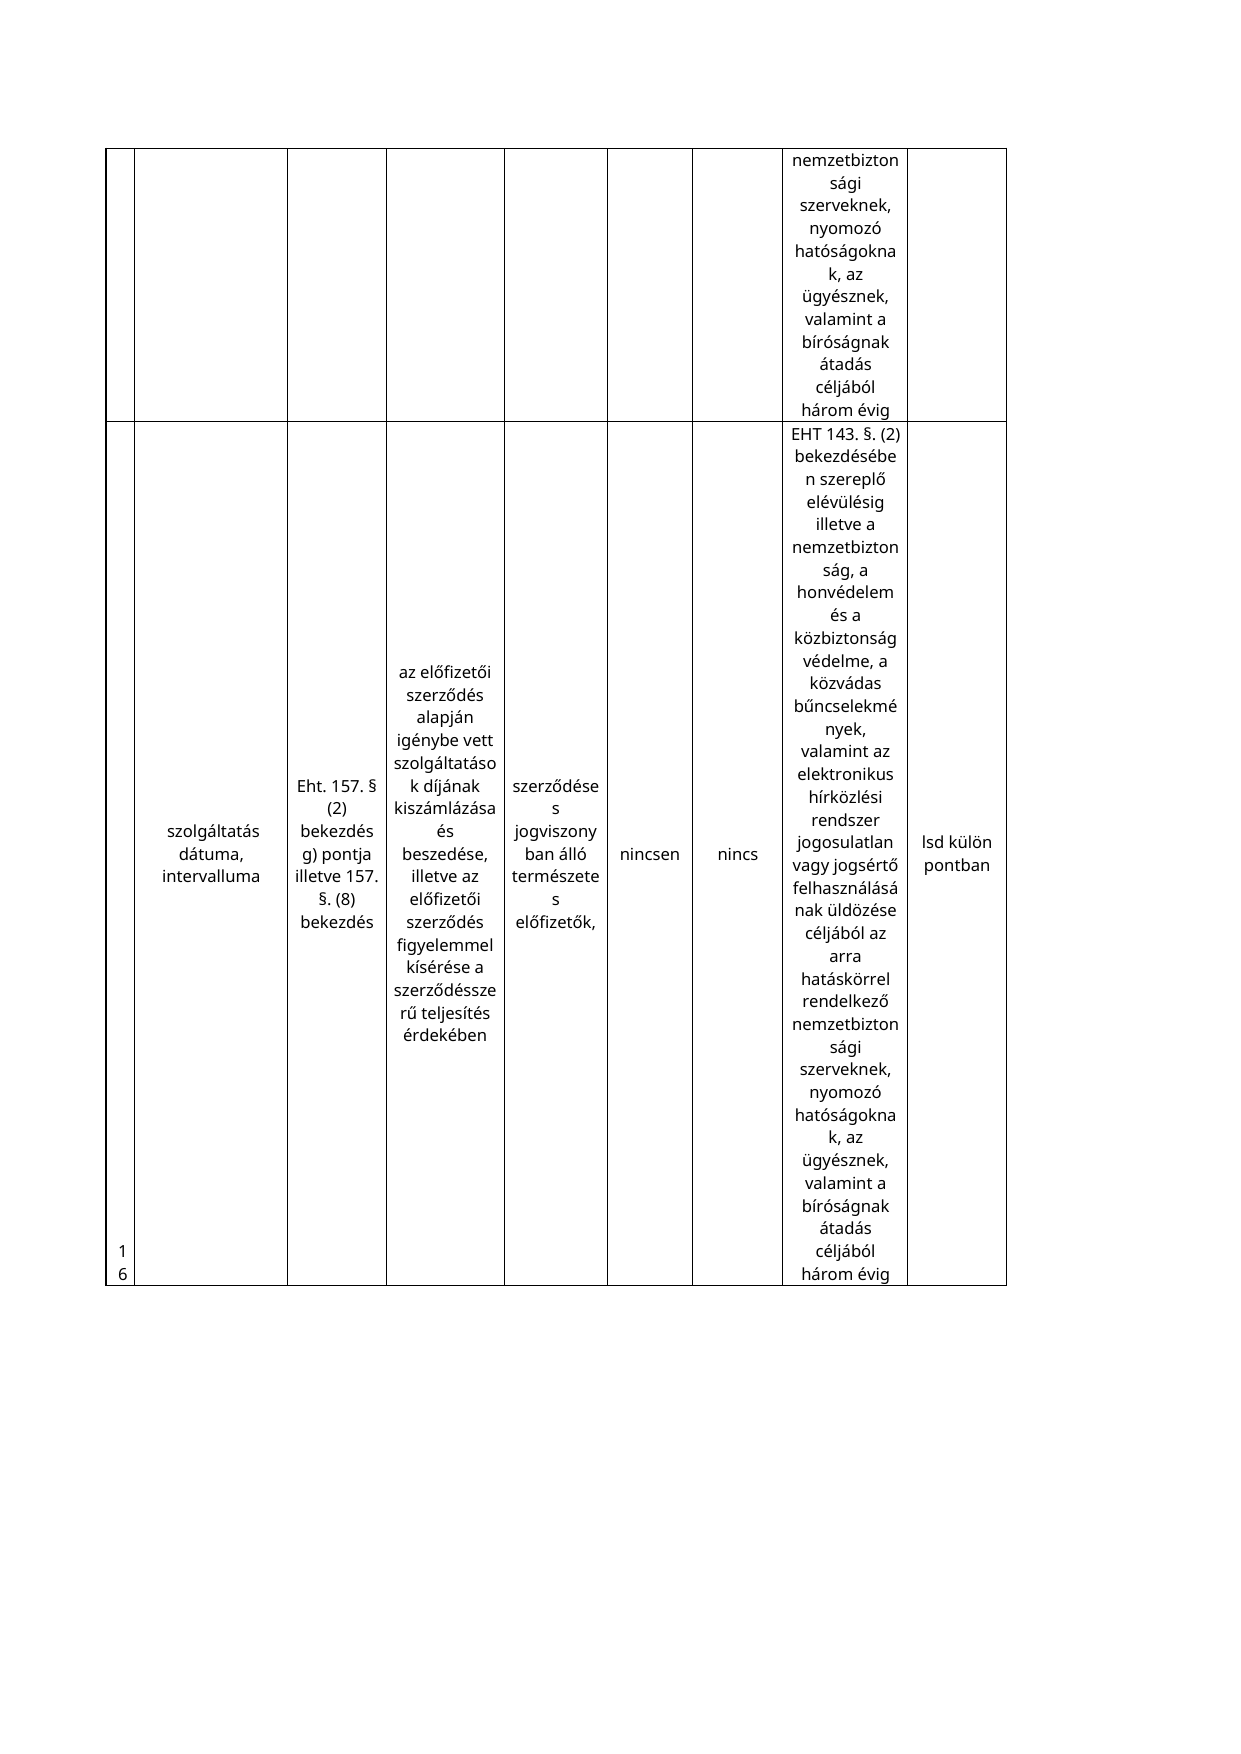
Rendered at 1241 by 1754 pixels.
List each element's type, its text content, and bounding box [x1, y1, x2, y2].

table_cell [908, 149, 1006, 421]
table_cell [693, 149, 782, 421]
table_cell az előfizetői szerződés alapján igénybe vett szolgáltatások díjának kiszámlázása és beszedése, illetve az előfizetői szerződés figyelemmel kísérése a szerződésszerű teljesítés érdekében [387, 422, 504, 1285]
table_cell [107, 149, 134, 421]
table_cell nemzetbiztonsági szerveknek, nyomozó hatóságoknak, az ügyésznek, valamint a bíróságnak átadás céljából három évig [783, 149, 907, 421]
table_cell nincsen [608, 422, 692, 1285]
table_cell [505, 149, 607, 421]
table_cell [288, 149, 386, 421]
table_cell lsd külön pontban [908, 422, 1006, 1285]
table_cell EHT 143. §. (2) bekezdésében szereplő elévülésig illetve a nemzetbiztonság, a honvédelem és a közbiztonság védelme, a közvádas bűncselekmények, valamint az elektronikus hírközlési rendszer jogosulatlan vagy jogsértő felhasználásának üldözése céljából az arra hatáskörrel rendelkező nemzetbiztonsági szerveknek, nyomozó hatóságoknak, az ügyésznek, valamint a bíróságnak átadás céljából három évig [783, 422, 907, 1285]
table_cell szolgáltatás dátuma, intervalluma [135, 422, 287, 1285]
table_cell [387, 149, 504, 421]
table_cell [135, 149, 287, 421]
table_cell nincs [693, 422, 782, 1285]
table_cell szerződéses jogviszonyban álló természetes előfizetők, [505, 422, 607, 1285]
table_cell 16 [107, 422, 134, 1285]
table_cell Eht. 157. § (2) bekezdés g) pontja illetve 157. §. (8) bekezdés [288, 422, 386, 1285]
table_cell [608, 149, 692, 421]
